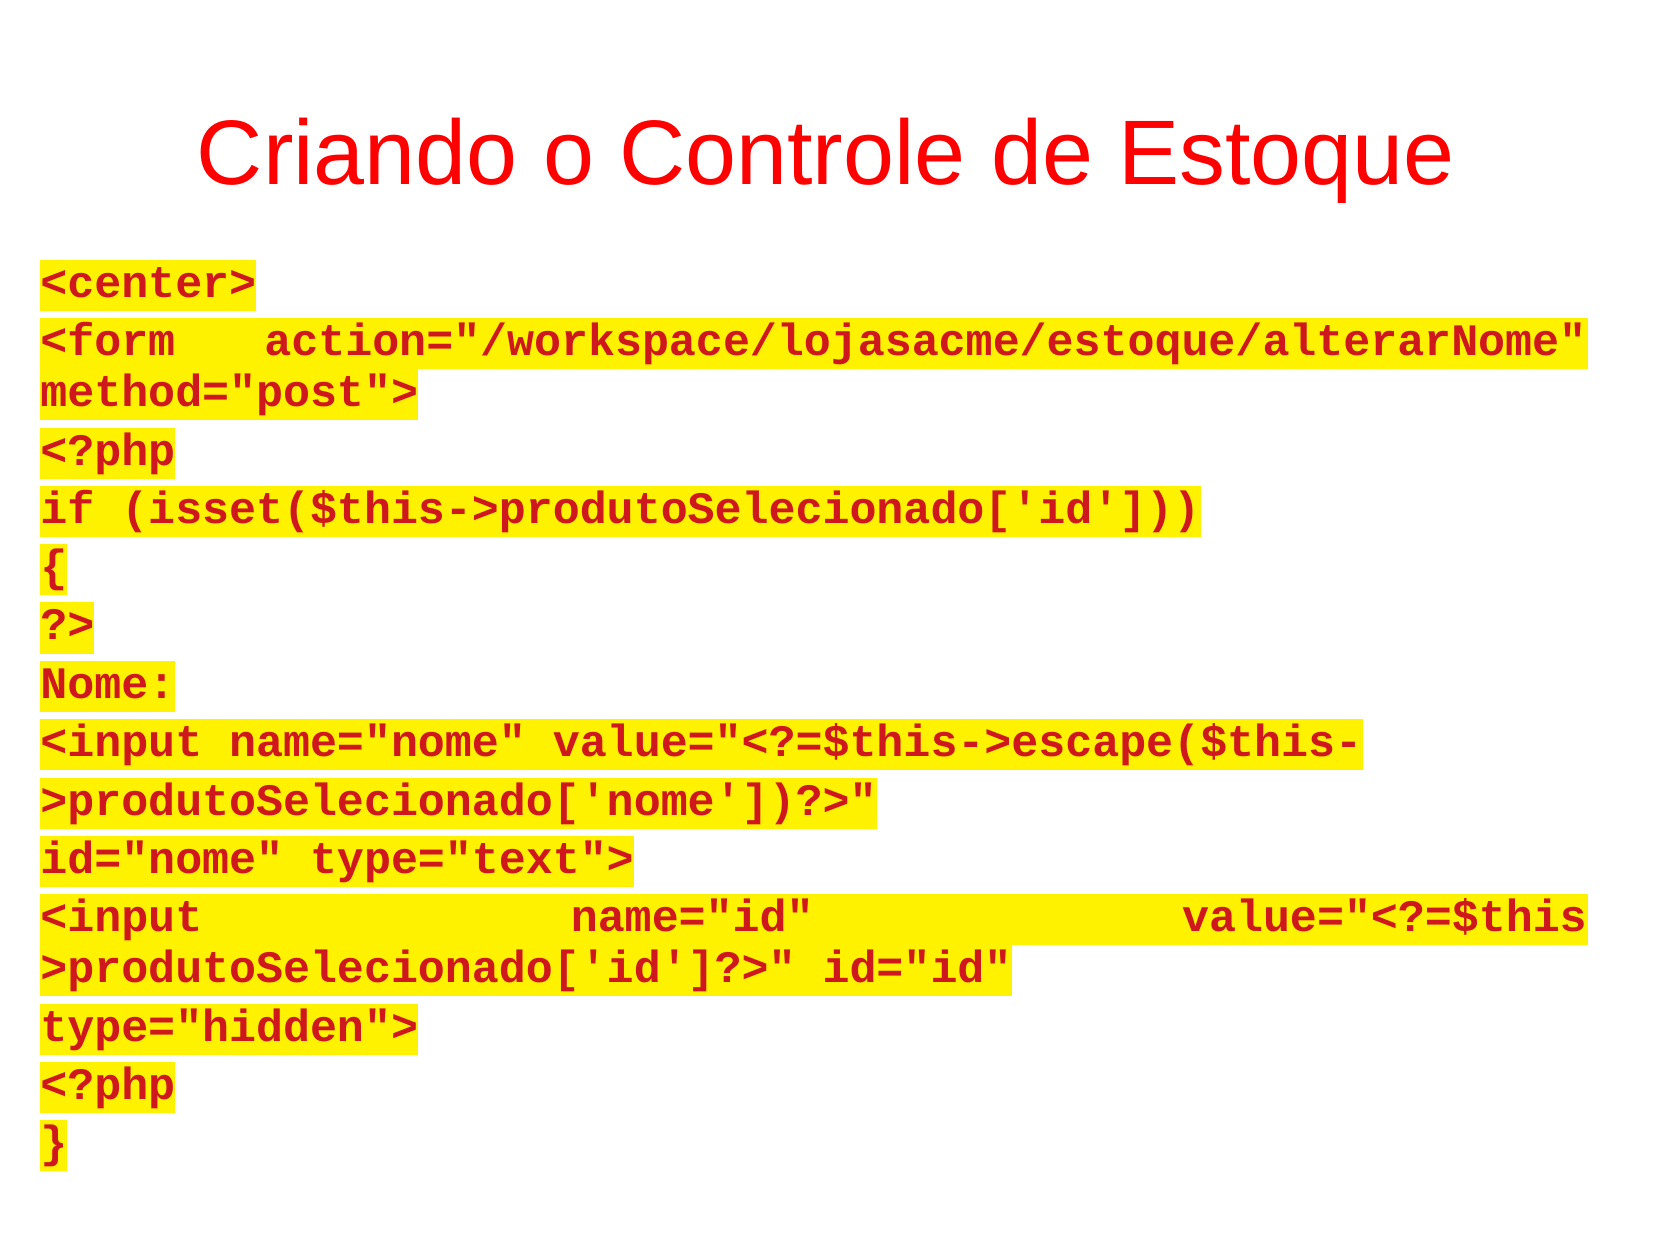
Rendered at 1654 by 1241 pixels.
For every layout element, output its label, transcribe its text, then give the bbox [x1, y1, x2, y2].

list <center> <form action="/workspace/lojasacme/estoque/alterarNome" method="post"> <?php if (isset($this->produtoSelecionado['id'])) { ?> Nome: <input name="nome" value="<?=$this->escape($this- >produtoSelecionado['nome'])?>" id="nome" type="text"> <input name="id" value="<?=$this >produtoSelecionado['id']?>" id="id" type="hidden"> <?php } [40, 259, 1588, 1193]
title Criando o Controle de Estoque [82, 49, 1571, 257]
